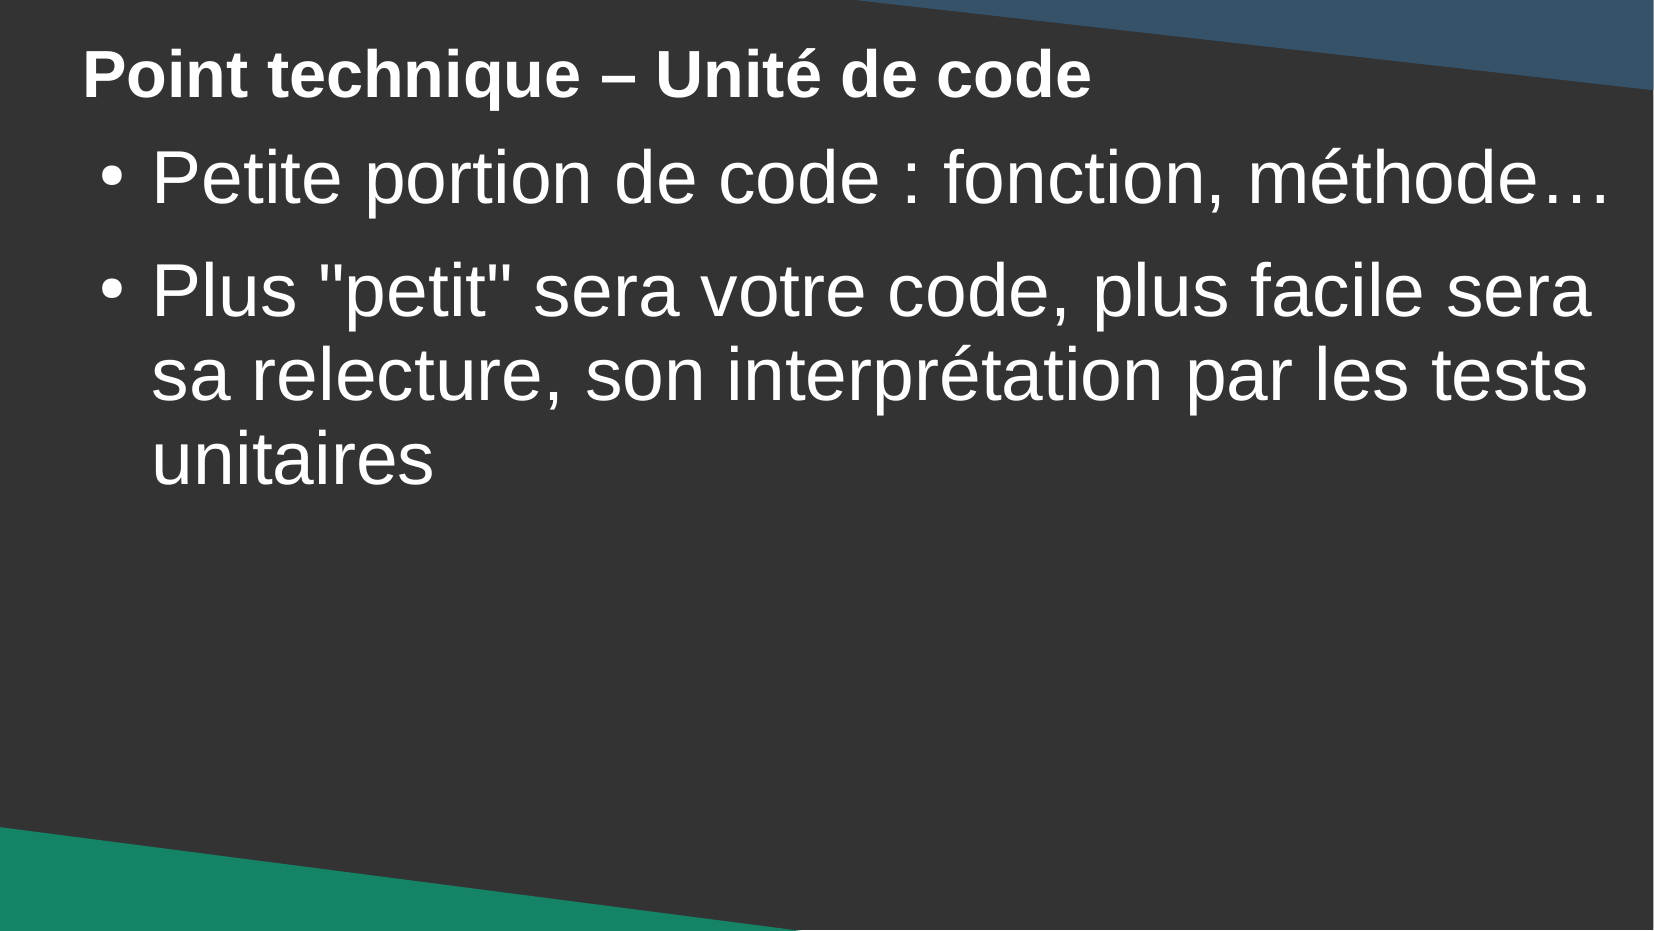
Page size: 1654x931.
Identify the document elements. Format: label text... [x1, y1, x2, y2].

list Petite portion de code : fonction, méthode… Plus "petit" sera votre code, plus facile sera sa relecture, son interprétation par les tests unitaires [80, 135, 1620, 745]
text_box [0, 827, 802, 931]
text_box [854, 0, 1654, 91]
title Point technique – Unité de code [82, 37, 1571, 122]
